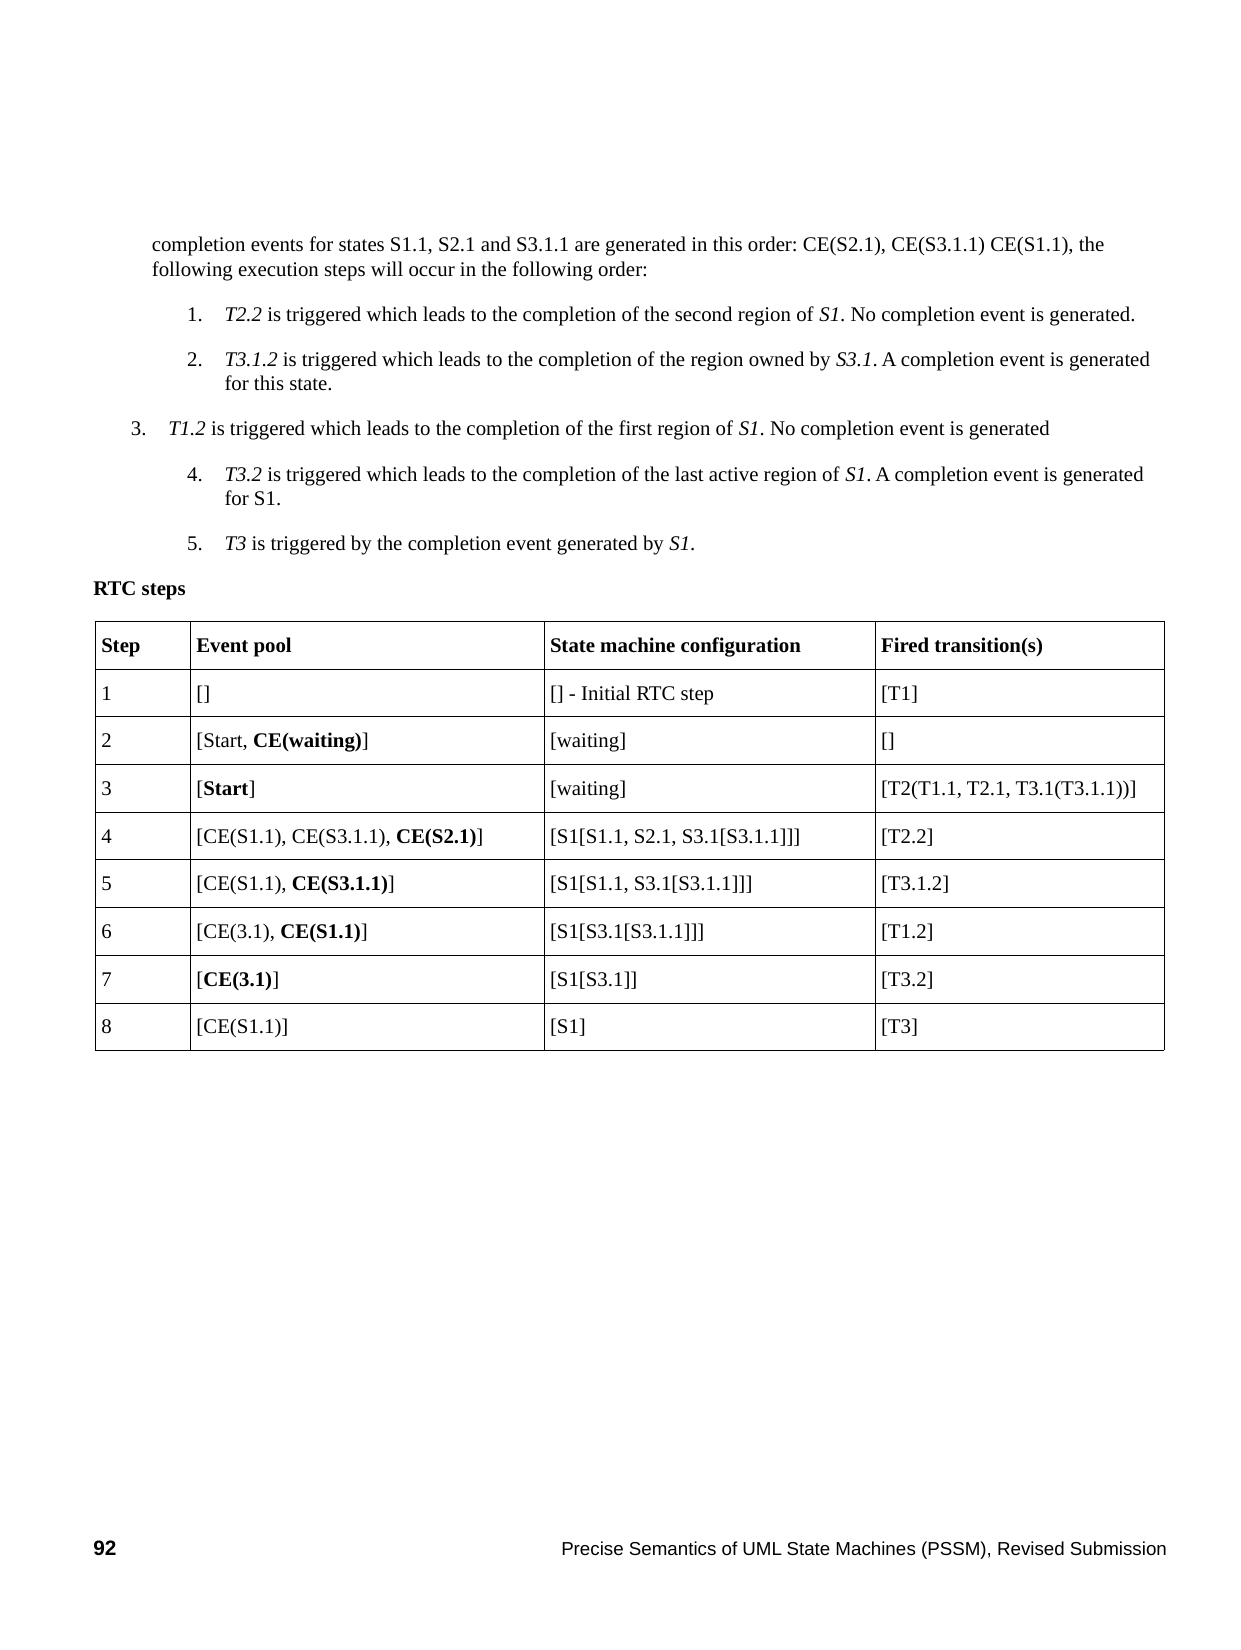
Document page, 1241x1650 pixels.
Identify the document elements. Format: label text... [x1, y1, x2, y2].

table_cell [T2(T1.1, T2.1, T3.1(T3.1.1))] [876, 765, 1164, 812]
table_cell [] [191, 670, 544, 716]
table_cell [CE(S1.1)] [191, 1004, 544, 1050]
table_cell [T2.2] [876, 813, 1164, 859]
list T2.2 is triggered which leads to the completion of the second region of S1. No completion event is generated. [187, 302, 1164, 326]
list T3.2 is triggered which leads to the completion of the last active region of S1. A completion event is generated for S1. [187, 461, 1164, 509]
list T3.1.2 is triggered which leads to the completion of the region owned by S3.1. A completion event is generated for this state. [187, 347, 1164, 395]
table_cell [S1[S3.1[S3.1.1]]] [545, 908, 875, 955]
table_cell 2 [96, 717, 190, 764]
list completion events for states S1.1, S2.1 and S3.1.1 are generated in this order: CE(S2.1), CE(S3.1.1) CE(S1.1), the following execution steps will occur in the following order: [131, 231, 1164, 281]
table_cell [T1.2] [876, 908, 1164, 955]
table_header Step [96, 622, 190, 668]
table_cell [CE(S1.1), CE(S3.1.1)] [191, 860, 544, 907]
table_cell 1 [96, 670, 190, 716]
table_cell [CE(3.1)] [191, 956, 544, 1002]
table_cell [] - Initial RTC step [545, 670, 875, 716]
text RTC steps [93, 576, 1164, 600]
table_cell [T3.2] [876, 956, 1164, 1002]
table_cell [Start, CE(waiting)] [191, 717, 544, 764]
table_cell [] [876, 717, 1164, 764]
table_header State machine configuration [545, 622, 875, 668]
table_cell [waiting] [545, 717, 875, 764]
table_cell [T3] [876, 1004, 1164, 1050]
table_cell [CE(3.1), CE(S1.1)] [191, 908, 544, 955]
table_cell [waiting] [545, 765, 875, 812]
table_cell [T3.1.2] [876, 860, 1164, 907]
table_cell 6 [96, 908, 190, 955]
table_cell 3 [96, 765, 190, 812]
list T1.2 is triggered which leads to the completion of the first region of S1. No completion event is generated [131, 416, 1164, 440]
table_cell [CE(S1.1), CE(S3.1.1), CE(S2.1)] [191, 813, 544, 859]
table_cell 4 [96, 813, 190, 859]
table_cell 8 [96, 1004, 190, 1050]
table_header Event pool [191, 622, 544, 668]
table_cell [S1[S1.1, S3.1[S3.1.1]]] [545, 860, 875, 907]
list T3 is triggered by the completion event generated by S1. [187, 531, 1164, 555]
table_cell [S1[S3.1]] [545, 956, 875, 1002]
table_cell 5 [96, 860, 190, 907]
table_cell [S1[S1.1, S2.1, S3.1[S3.1.1]]] [545, 813, 875, 859]
table_cell [S1] [545, 1004, 875, 1050]
table_cell [Start] [191, 765, 544, 812]
table_cell [T1] [876, 670, 1164, 716]
table_cell 7 [96, 956, 190, 1002]
table_header Fired transition(s) [876, 622, 1164, 668]
